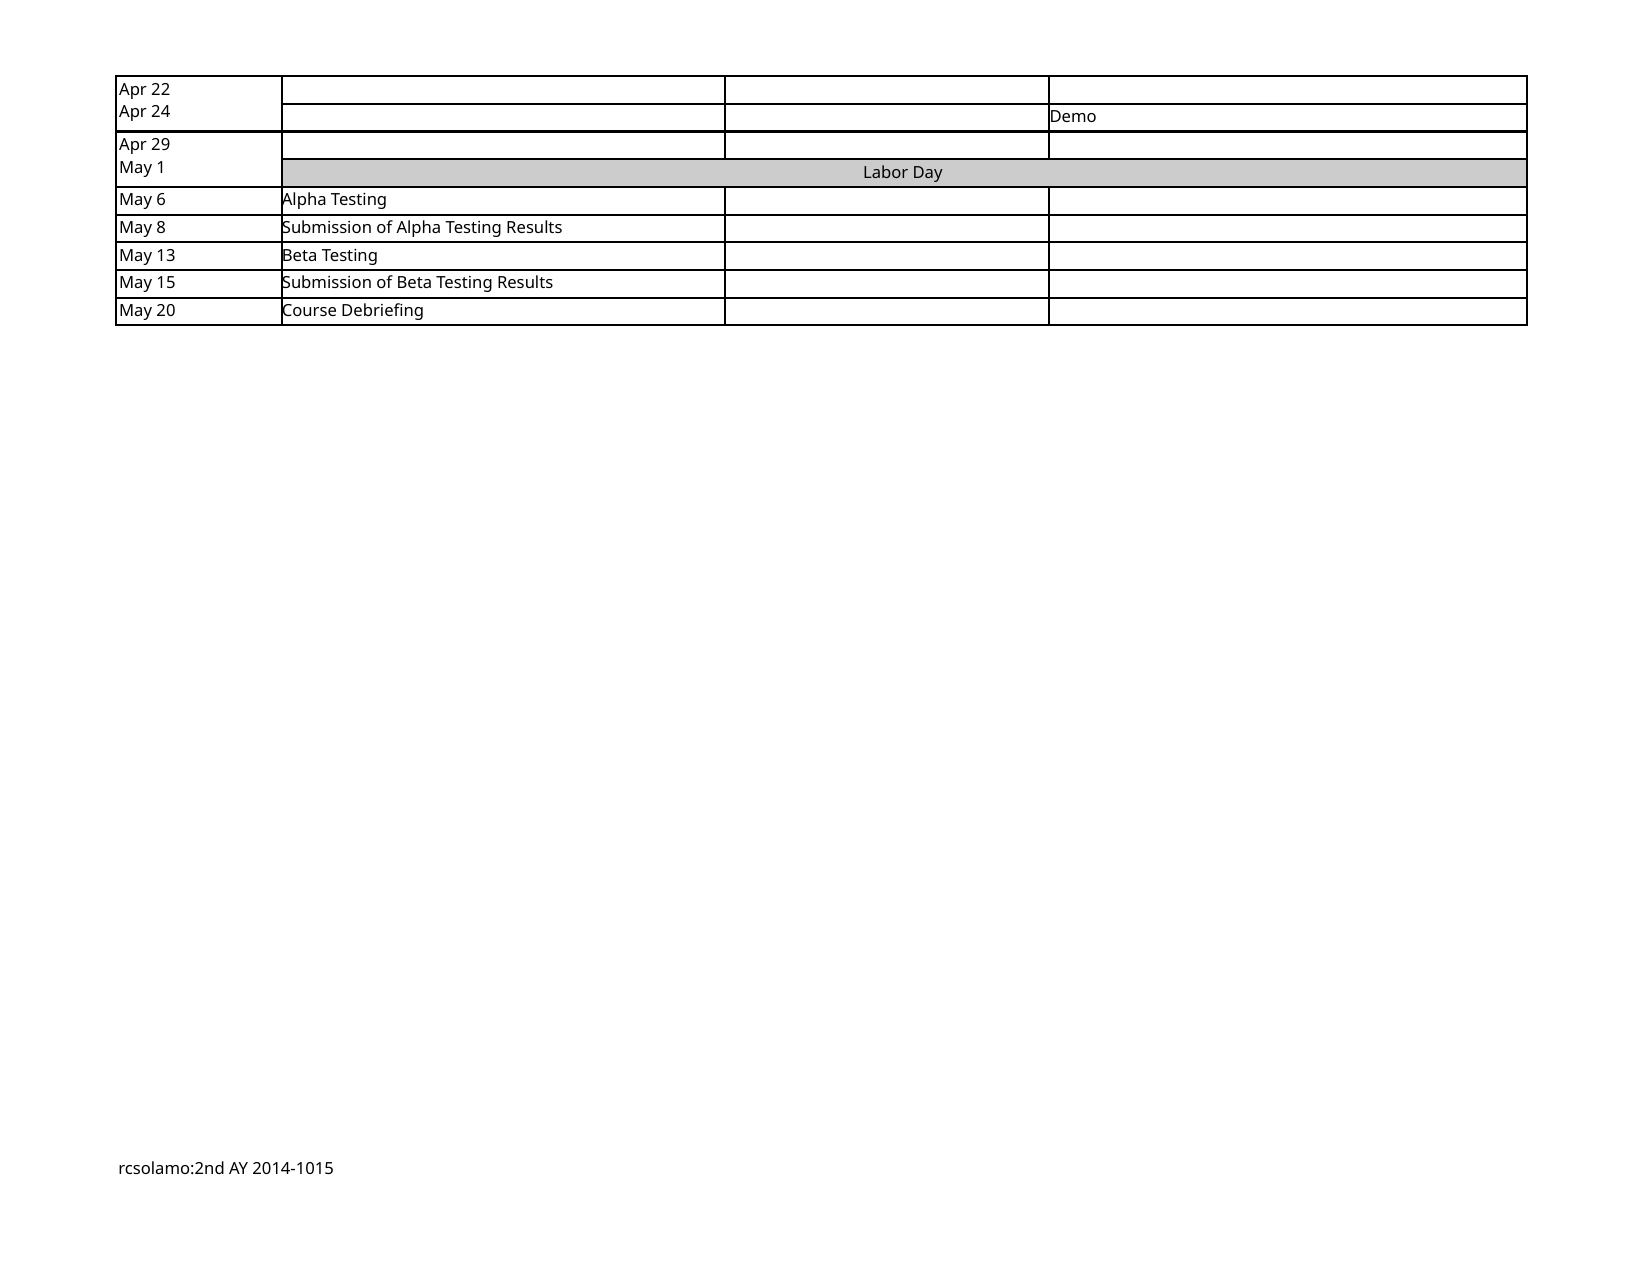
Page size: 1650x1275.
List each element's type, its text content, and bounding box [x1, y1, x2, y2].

table_cell [283, 77, 724, 103]
table_cell Submission of Alpha Testing Results [283, 216, 724, 241]
table_cell [283, 133, 724, 158]
table_cell [726, 299, 1048, 324]
table_cell May 13 [117, 243, 281, 269]
table_cell [726, 133, 1048, 158]
table_cell May 6 [117, 188, 281, 213]
table_cell Apr 22 Apr 24 [117, 77, 281, 130]
table_cell [1050, 216, 1526, 241]
table_cell [726, 271, 1048, 297]
table_cell [726, 77, 1048, 103]
table_cell Submission of Beta Testing Results [283, 271, 724, 297]
table_cell [283, 105, 724, 130]
table_cell Beta Testing [283, 243, 724, 269]
table_cell Alpha Testing [283, 188, 724, 213]
table_cell [1050, 299, 1526, 324]
table_cell [726, 105, 1048, 130]
table_cell Labor Day [283, 160, 1526, 186]
table_cell Apr 29 May 1 [117, 133, 281, 186]
table_cell [1050, 271, 1526, 297]
table_cell [1050, 188, 1526, 213]
table_cell [726, 216, 1048, 241]
table_cell [726, 243, 1048, 269]
table_cell [1050, 77, 1526, 103]
table_cell [1050, 133, 1526, 158]
table_cell [726, 188, 1048, 213]
table_cell May 15 [117, 271, 281, 297]
table_cell Course Debriefing [283, 299, 724, 324]
table_cell May 20 [117, 299, 281, 324]
table_cell May 8 [117, 216, 281, 241]
table_cell [1050, 243, 1526, 269]
table_cell Demo [1050, 105, 1526, 130]
